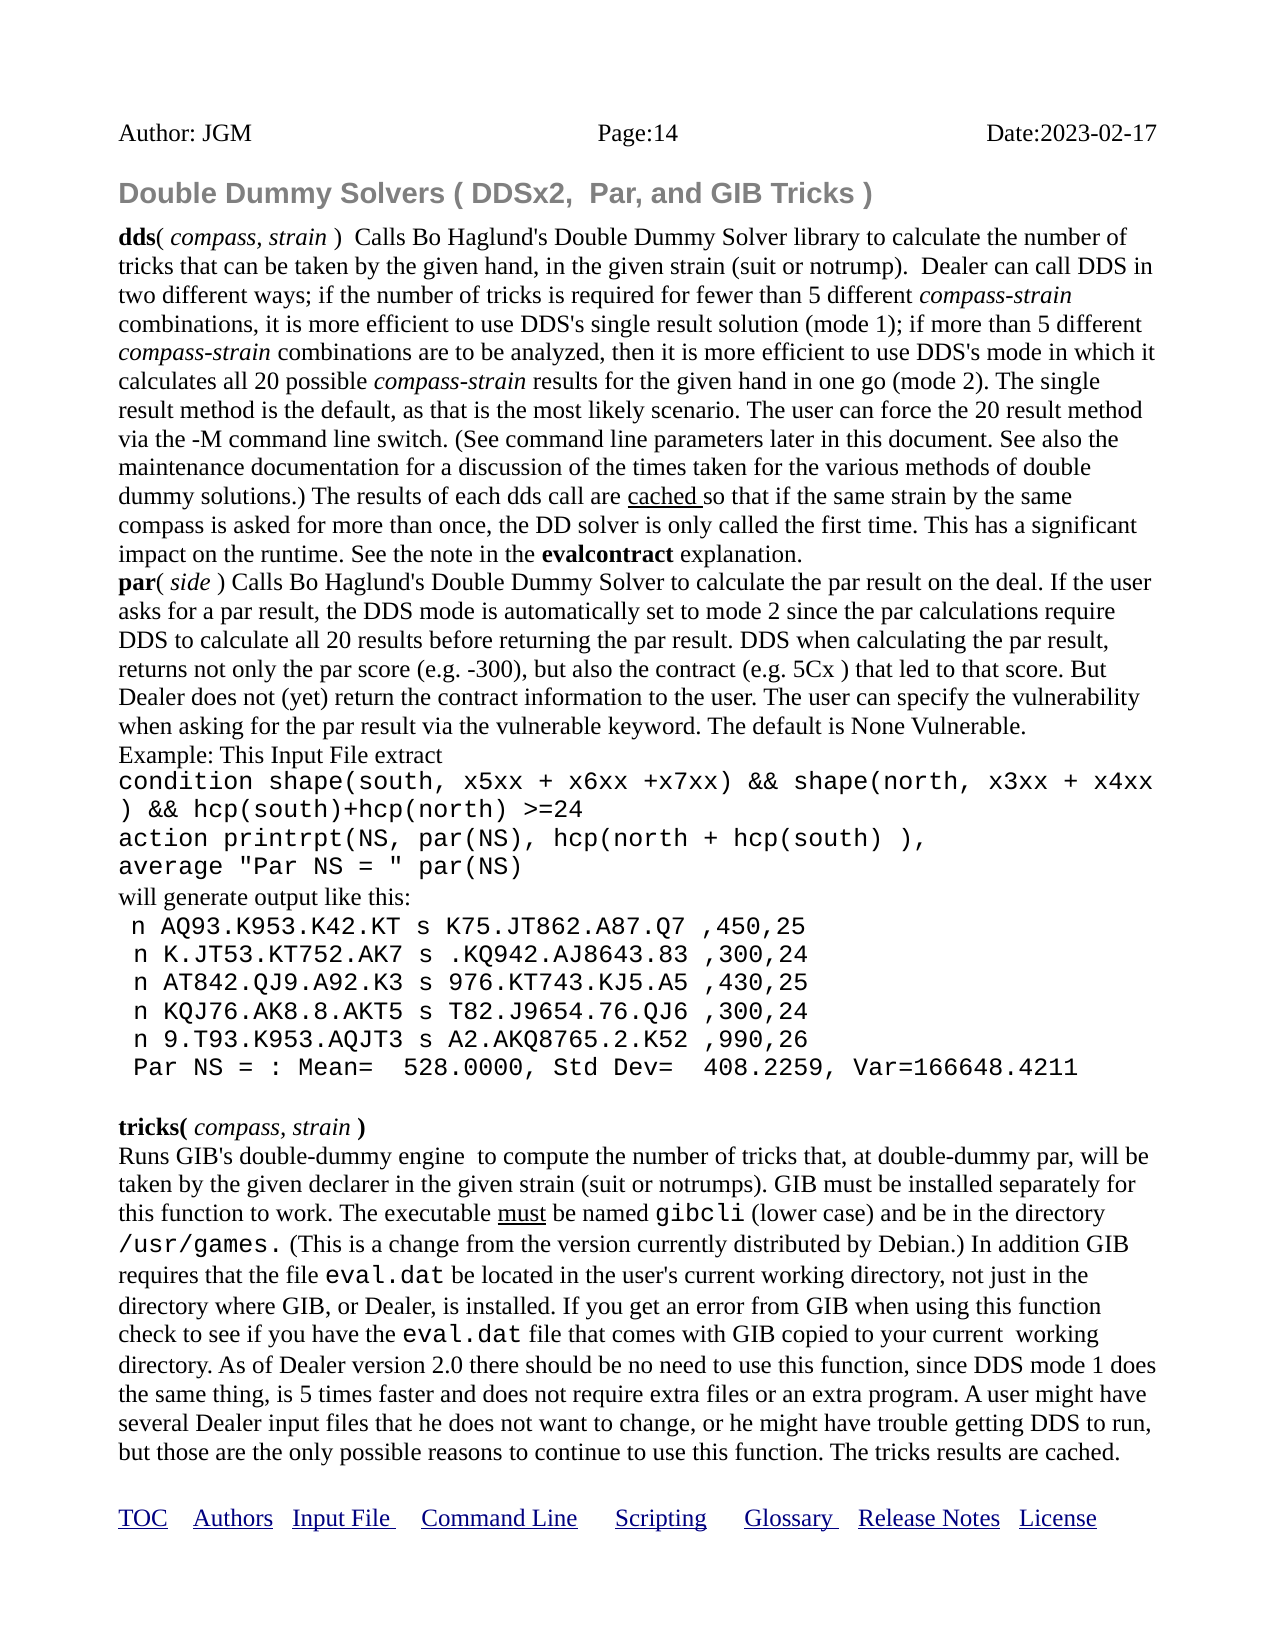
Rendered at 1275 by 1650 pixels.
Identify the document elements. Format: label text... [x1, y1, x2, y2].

text condition shape(south, x5xx + x6xx +x7xx) && shape(north, x3xx + x4xx ) && hcp(south)+hcp(north) >=24 [118, 769, 1157, 825]
text n AQ93.K953.K42.KT s K75.JT862.A87.Q7 ,450,25 [118, 911, 1157, 942]
text Runs GIB's double-dummy engine to compute the number of tricks that, at double-dummy par, will be taken by the given declarer in the given strain (suit or notrumps). GIB must be installed separately for this function to work. The executable must be named gibcli (lower case) and be in the directory /usr/games. (This is a change from the version currently distributed by Debian.) In addition GIB requires that the file eval.dat be located in the user's current working directory, not just in the directory where GIB, or Dealer, is installed. If you get an error from GIB when using this function check to see if you have the eval.dat file that comes with GIB copied to your current working directory. As of Dealer version 2.0 there should be no need to use this function, since DDS mode 1 does the same thing, is 5 times faster and does not require extra files or an extra program. A user might have several Dealer input files that he does not want to change, or he might have trouble getting DDS to run, but those are the only possible reasons to continue to use this function. The tricks results are cached. [118, 1141, 1157, 1465]
text n K.JT53.KT752.AK7 s .KQ942.AJ8643.83 ,300,24 [118, 942, 1157, 970]
text par( side ) Calls Bo Haglund's Double Dummy Solver to calculate the par result on the deal. If the user asks for a par result, the DDS mode is automatically set to mode 2 since the par calculations require DDS to calculate all 20 results before returning the par result. DDS when calculating the par result, returns not only the par score (e.g. -300), but also the contract (e.g. 5Cx ) that led to that score. But Dealer does not (yet) return the contract information to the user. The user can specify the vulnerability when asking for the par result via the vulnerable keyword. The default is None Vulnerable. [118, 567, 1157, 740]
text n KQJ76.AK8.8.AKT5 s T82.J9654.76.QJ6 ,300,24 [118, 998, 1157, 1027]
text tricks( compass, strain ) [118, 1112, 1157, 1141]
text average "Par NS = " par(NS) [118, 854, 1157, 882]
text n 9.T93.K953.AQJT3 s A2.AKQ8765.2.K52 ,990,26 [118, 1027, 1157, 1055]
text Par NS = : Mean= 528.0000, Std Dev= 408.2259, Var=166648.4211 [118, 1055, 1157, 1083]
text n AT842.QJ9.A92.K3 s 976.KT743.KJ5.A5 ,430,25 [118, 970, 1157, 998]
text action printrpt(NS, par(NS), hcp(north + hcp(south) ), [118, 825, 1157, 854]
subtitle Double Dummy Solvers ( DDSx2, Par, and GIB Tricks ) [118, 176, 1157, 210]
text Example: This Input File extract [118, 740, 1157, 769]
text dds( compass, strain ) Calls Bo Haglund's Double Dummy Solver library to calculate the number of tricks that can be taken by the given hand, in the given strain (suit or notrump). Dealer can call DDS in two different ways; if the number of tricks is required for fewer than 5 different compass-strain combinations, it is more efficient to use DDS's single result solution (mode 1); if more than 5 different compass-strain combinations are to be analyzed, then it is more efficient to use DDS's mode in which it calculates all 20 possible compass-strain results for the given hand in one go (mode 2). The single result method is the default, as that is the most likely scenario. The user can force the 20 result method via the -M command line switch. (See command line parameters later in this document. See also the maintenance documentation for a discussion of the times taken for the various methods of double dummy solutions.) The results of each dds call are cached so that if the same strain by the same compass is asked for more than once, the DD solver is only called the first time. This has a significant impact on the runtime. See the note in the evalcontract explanation. [118, 222, 1157, 567]
text will generate output like this: [118, 882, 1157, 911]
